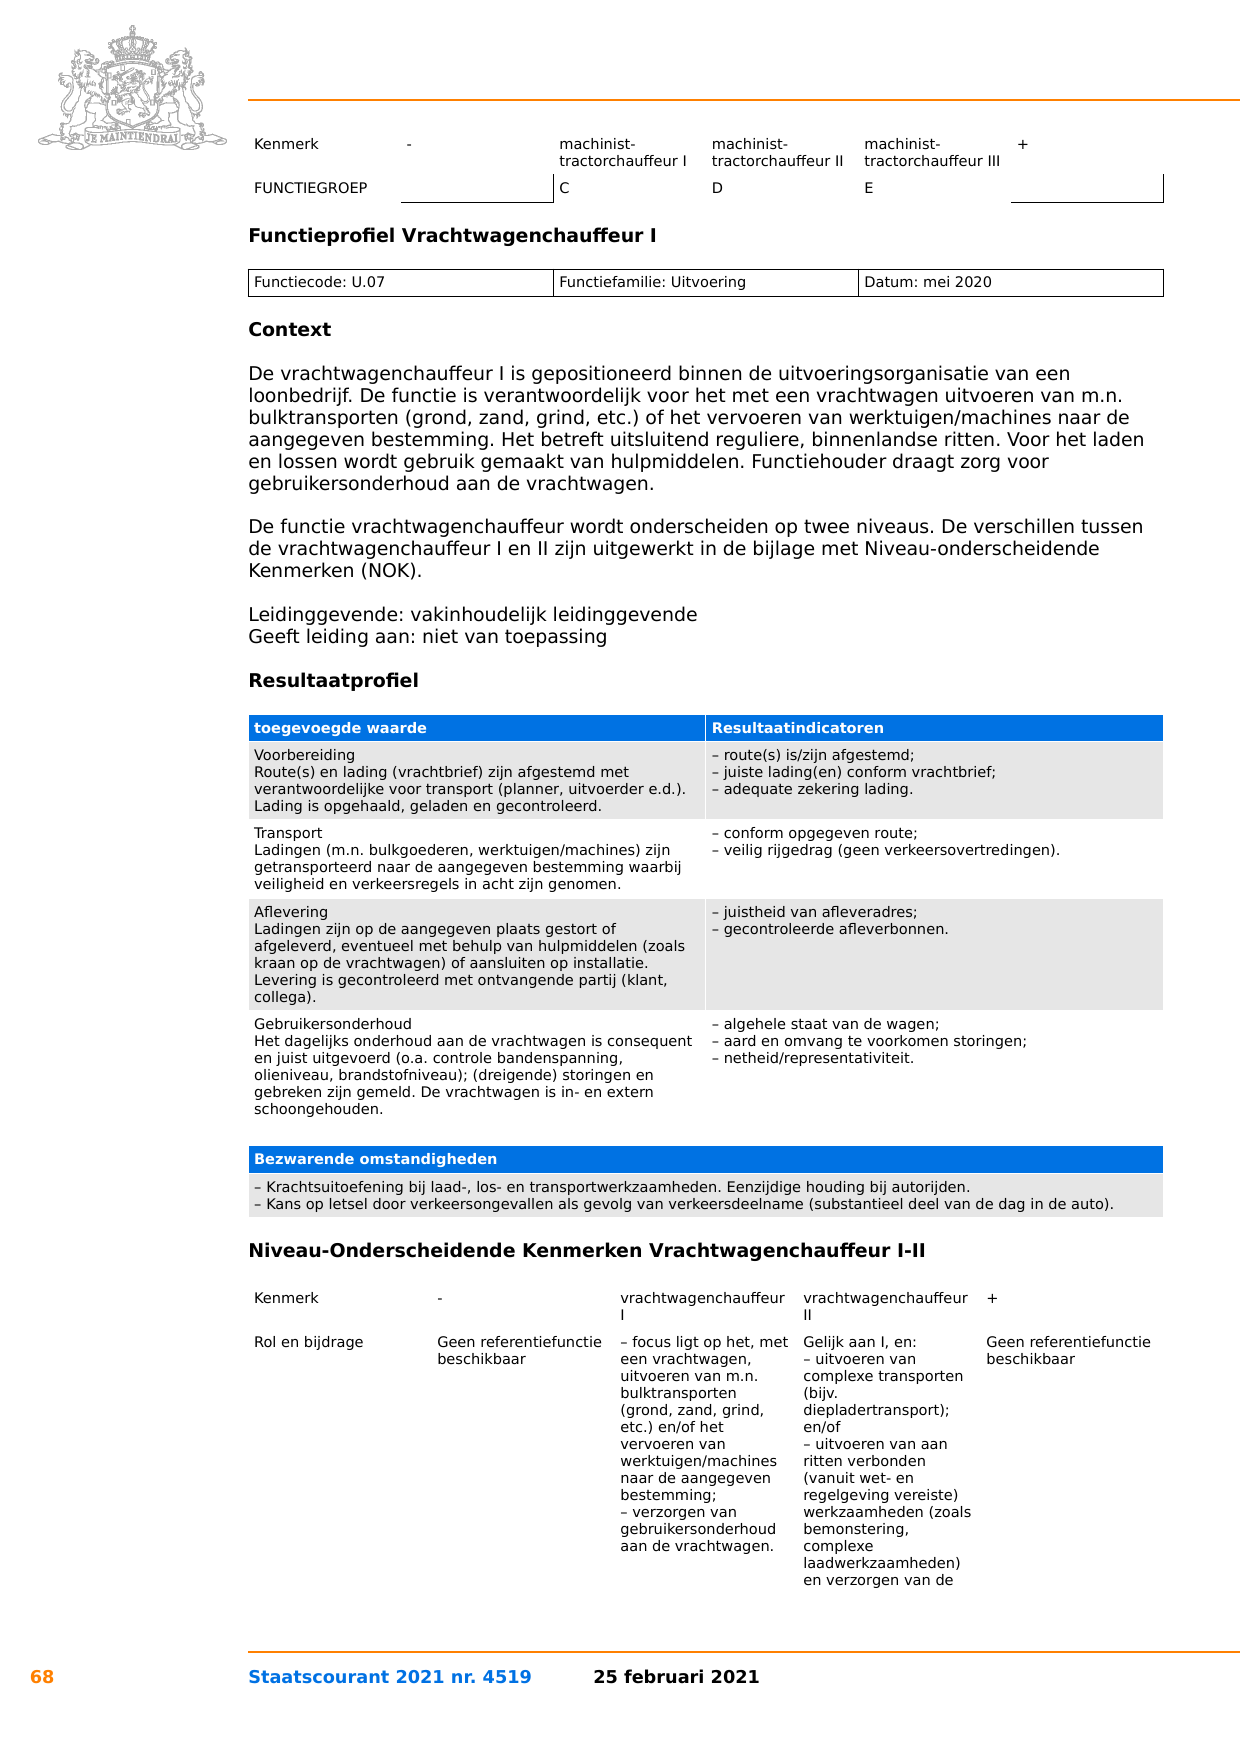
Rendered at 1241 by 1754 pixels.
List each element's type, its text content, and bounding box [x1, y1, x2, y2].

table_header - [401, 131, 553, 174]
text Geeft leiding aan: niet van toepassing [248, 626, 1163, 648]
table_header vrachtwagenchauffeur II [798, 1285, 980, 1328]
table_header - [432, 1285, 614, 1328]
table_header Kenmerk [249, 131, 400, 174]
table_header Resultaatindicatoren [706, 715, 1163, 741]
table_cell [1011, 175, 1163, 202]
table_cell E [859, 175, 1010, 202]
table_header vrachtwagenchauffeur I [615, 1285, 797, 1328]
table_header machinist-tractorchauffeur III [859, 131, 1010, 174]
table_cell – route(s) is/zijn afgestemd; – juiste lading(en) conform vrachtbrief; – adequate zekering lading. [706, 742, 1163, 819]
table_cell – focus ligt op het, met een vrachtwagen, uitvoeren van m.n. bulktransporten (grond, zand, grind, etc.) en/of het vervoeren van werktuigen/machines naar de aangegeven bestemming; – verzorgen van gebruikersonderhoud aan de vrachtwagen. [615, 1329, 797, 1593]
table_header toegevoegde waarde [249, 715, 705, 741]
table_cell C [554, 175, 705, 202]
table_header Functiefamilie: Uitvoering [554, 270, 858, 296]
table_header Kenmerk [249, 1285, 431, 1328]
table_cell Aflevering Ladingen zijn op de aangegeven plaats gestort of afgeleverd, eventueel met behulp van hulpmiddelen (zoals kraan op de vrachtwagen) of aansluiten op installatie. Levering is gecontroleerd met ontvangende partij (klant, collega). [249, 899, 705, 1010]
text Leidinggevende: vakinhoudelijk leidinggevende [248, 604, 1163, 626]
table_header Datum: mei 2020 [859, 270, 1163, 296]
subtitle Context [248, 319, 1163, 341]
table_cell – conform opgegeven route; – veilig rijgedrag (geen verkeersovertredingen). [706, 821, 1163, 898]
subtitle Resultaatprofiel [248, 670, 1163, 692]
table_cell – Krachtsuitoefening bij laad-, los- en transportwerkzaamheden. Eenzijdige houding bij autorijden. – Kans op letsel door verkeersongevallen als gevolg van verkeersdeelname (substantieel deel van de dag in de auto). [249, 1174, 1163, 1217]
table_header Functiecode: U.07 [249, 270, 553, 296]
table_cell – juistheid van afleveradres; – gecontroleerde afleverbonnen. [706, 899, 1163, 1010]
table_cell Rol en bijdrage [249, 1329, 431, 1593]
table_cell D [706, 175, 858, 202]
table_cell Voorbereiding Route(s) en lading (vrachtbrief) zijn afgestemd met verantwoordelijke voor transport (planner, uitvoerder e.d.). Lading is opgehaald, geladen en gecontroleerd. [249, 742, 705, 819]
table_cell [401, 175, 553, 202]
subtitle Functieprofiel Vrachtwagenchauffeur I [248, 224, 1163, 247]
table_header Bezwarende omstandigheden [249, 1146, 1163, 1173]
text De vrachtwagenchauffeur I is gepositioneerd binnen de uitvoeringsorganisatie van een loonbedrijf. De functie is verantwoordelijk voor het met een vrachtwagen uitvoeren van m.n. bulktransporten (grond, zand, grind, etc.) of het vervoeren van werktuigen/machines naar de aangegeven bestemming. Het betreft uitsluitend reguliere, binnenlandse ritten. Voor het laden en lossen wordt gebruik gemaakt van hulpmiddelen. Functiehouder draagt zorg voor gebruikersonderhoud aan de vrachtwagen. [248, 363, 1163, 494]
table_cell FUNCTIEGROEP [249, 175, 400, 202]
table_header machinist-tractorchauffeur II [706, 131, 858, 174]
table_header + [981, 1285, 1163, 1328]
table_header + [1011, 131, 1163, 174]
table_cell Geen referentiefunctie beschikbaar [432, 1329, 614, 1593]
table_cell – algehele staat van de wagen; – aard en omvang te voorkomen storingen; – netheid/representativiteit. [706, 1011, 1163, 1122]
table_header machinist-tractorchauffeur I [554, 131, 705, 174]
table_cell Geen referentiefunctie beschikbaar [981, 1329, 1163, 1593]
text De functie vrachtwagenchauffeur wordt onderscheiden op twee niveaus. De verschillen tussen de vrachtwagenchauffeur I en II zijn uitgewerkt in de bijlage met Niveau-onderscheidende Kenmerken (NOK). [248, 516, 1163, 582]
table_cell Gebruikersonderhoud Het dagelijks onderhoud aan de vrachtwagen is consequent en juist uitgevoerd (o.a. controle bandenspanning, olieniveau, brandstofniveau); (dreigende) storingen en gebreken zijn gemeld. De vrachtwagen is in- en extern schoongehouden. [249, 1011, 705, 1122]
table_cell Transport Ladingen (m.n. bulkgoederen, werktuigen/machines) zijn getransporteerd naar de aangegeven bestemming waarbij veiligheid en verkeersregels in acht zijn genomen. [249, 821, 705, 898]
table_cell Gelijk aan I, en: – uitvoeren van complexe transporten (bijv. diepladertransport); en/of – uitvoeren van aan ritten verbonden (vanuit wet- en regelgeving vereiste) werkzaamheden (zoals bemonstering, complexe laadwerkzaamheden) en verzorgen van de [798, 1329, 980, 1593]
subtitle Niveau-Onderscheidende Kenmerken Vrachtwagenchauffeur I-II [248, 1240, 1163, 1262]
picture [38, 25, 227, 150]
